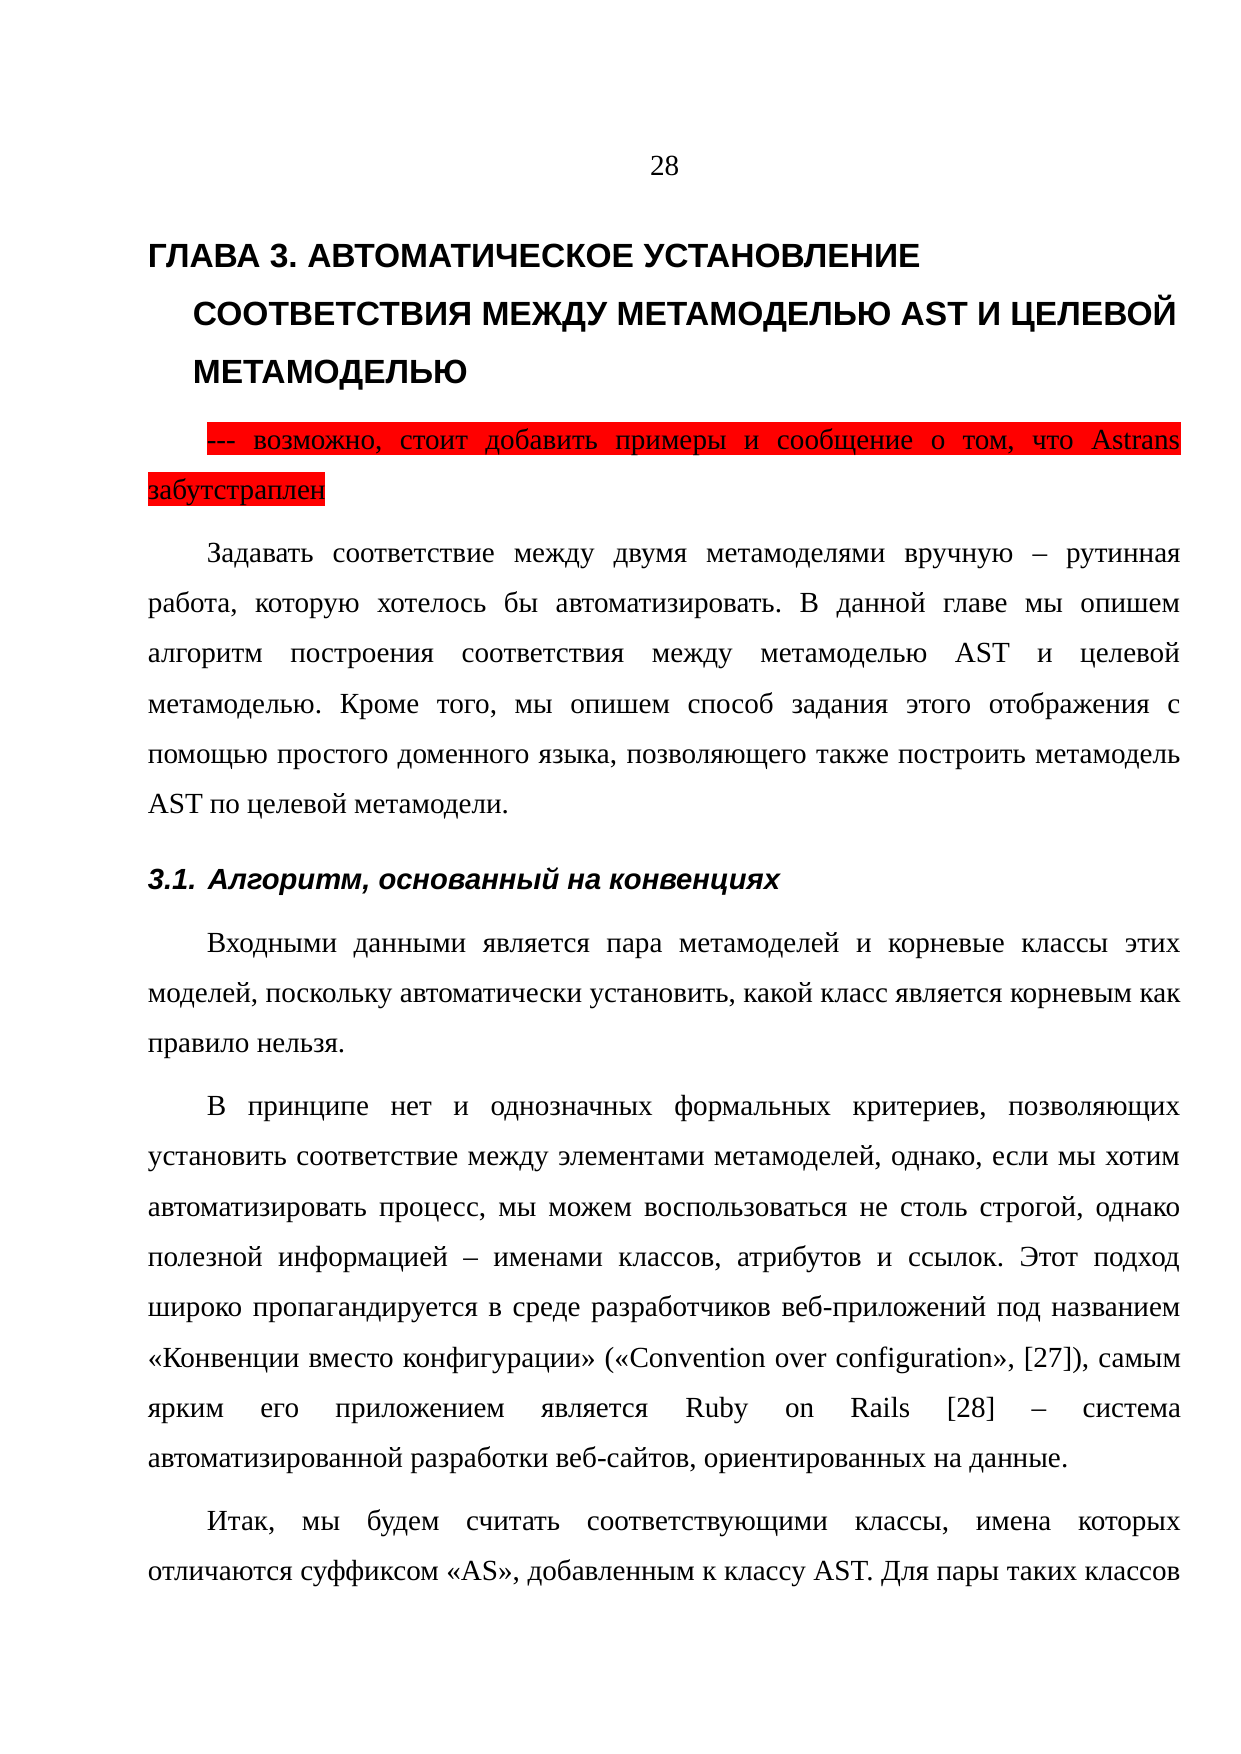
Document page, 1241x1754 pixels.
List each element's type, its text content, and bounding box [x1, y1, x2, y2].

text Входными данными является пара метамоделей и корневые классы этих моделей, поскольку автоматически установить, какой класс является корневым как правило нельзя. [148, 925, 1181, 1059]
text --- возможно, стоит добавить примеры и сообщение о том, что Astrans забутстраплен [148, 422, 1181, 506]
subtitle Алгоритм, основанный на конвенциях [148, 862, 1181, 895]
text В принципе нет и однозначных формальных критериев, позволяющих установить соответствие между элементами метамоделей, однако, если мы хотим автоматизировать процесс, мы можем воспользоваться не столь строгой, однако полезной информацией – именами классов, атрибутов и ссылок. Этот подход широко пропагандируется в среде разработчиков веб-приложений под названием «Конвенции вместо конфигурации» («Convention over configuration», [27]), самым ярким его приложением является Ruby on Rails [28] – система автоматизированной разработки веб-сайтов, ориентированных на данные. [148, 1088, 1181, 1474]
text Задавать соответствие между двумя метамоделями вручную – рутинная работа, которую хотелось бы автоматизировать. В данной главе мы опишем алгоритм построения соответствия между метамоделью AST и целевой метамоделью. Кроме того, мы опишем способ задания этого отображения с помощью простого доменного языка, позволяющего также построить метамодель AST по целевой метамодели. [148, 535, 1181, 820]
text Итак, мы будем считать соответствующими классы, имена которых отличаются суффиксом «AS», добавленным к классу AST. Для пары таких классов [148, 1503, 1181, 1587]
subtitle Автоматическое установление соответствия между метамоделью AST и целевой метамоделью [148, 236, 1181, 390]
